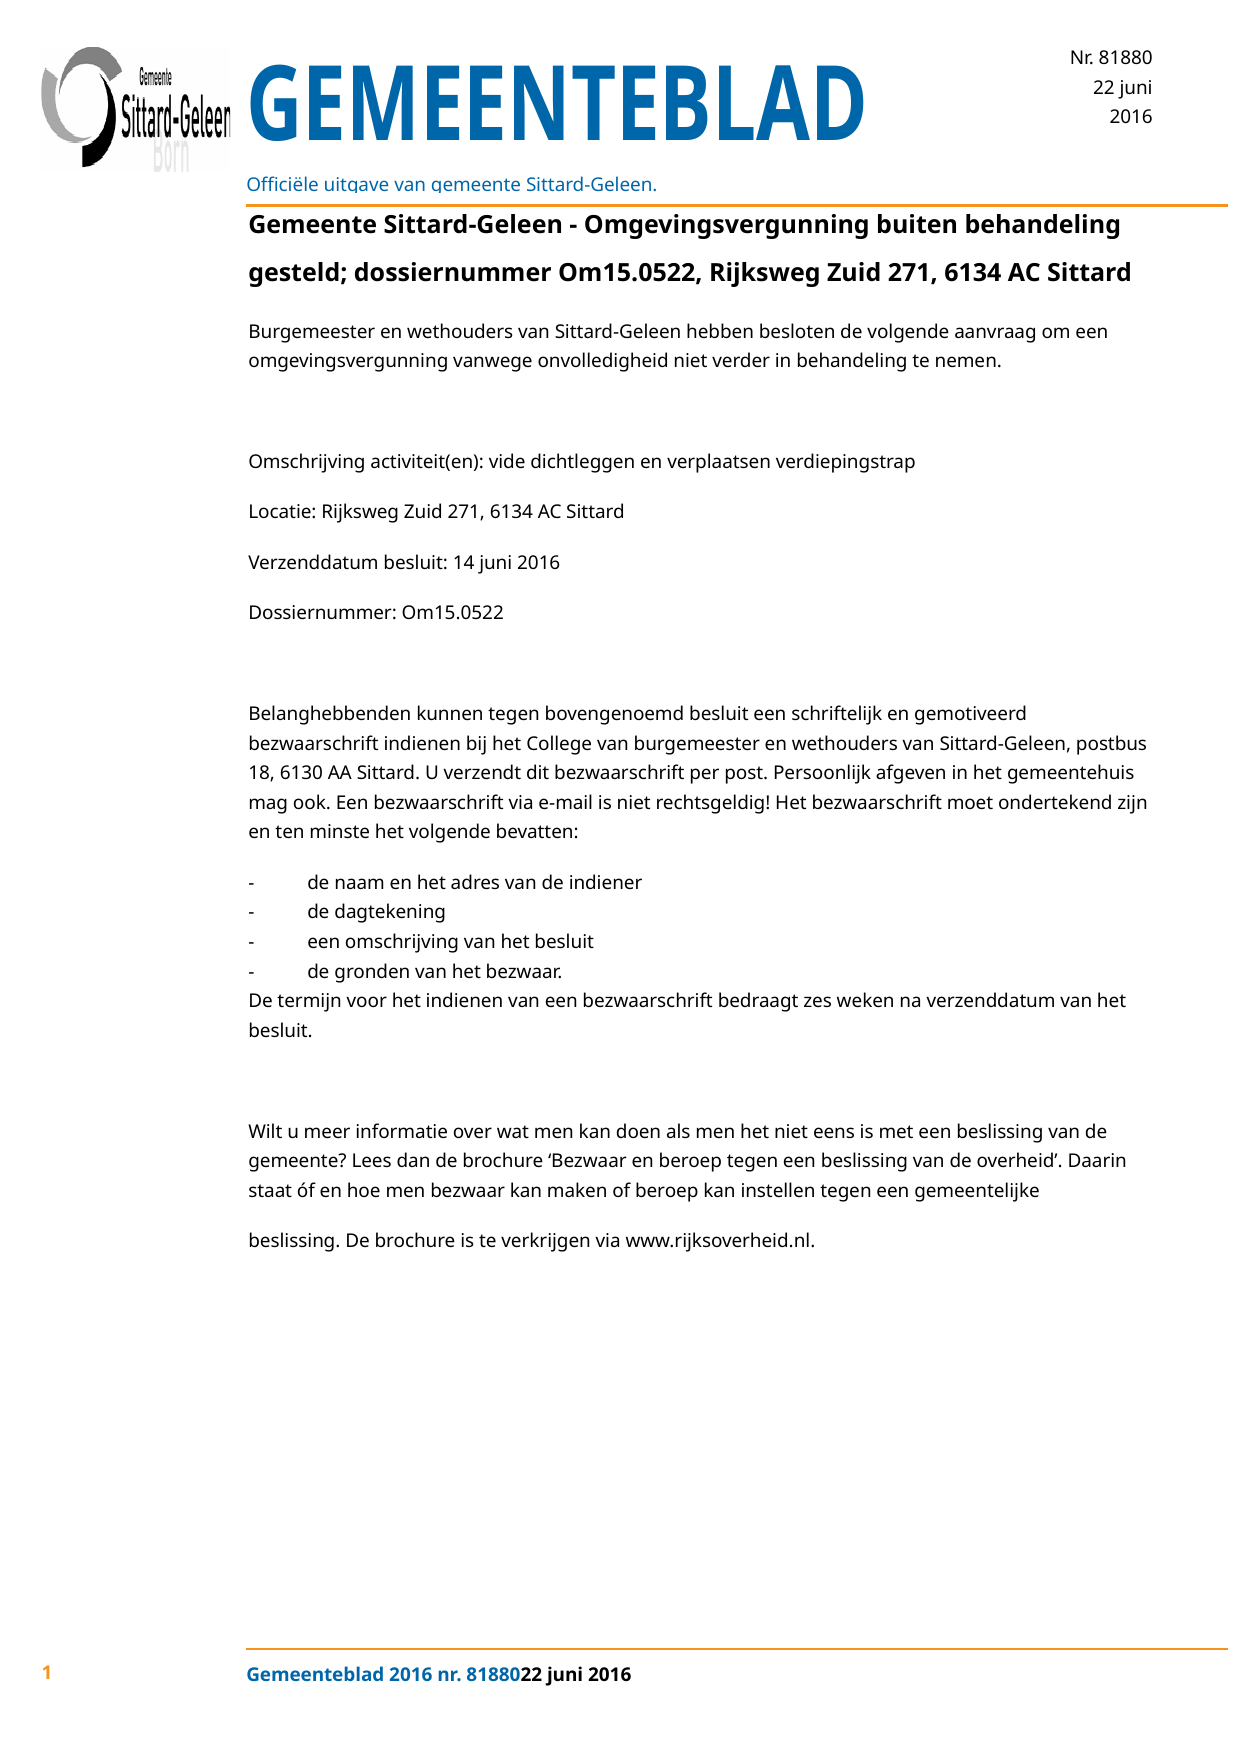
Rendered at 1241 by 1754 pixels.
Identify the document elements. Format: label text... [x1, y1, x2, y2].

text Dossiernummer: Om15.0522 [248, 599, 1152, 625]
picture [41, 47, 231, 172]
text beslissing. De brochure is te verkrijgen via www.rijksoverheid.nl. [248, 1227, 1152, 1253]
text Verzenddatum besluit: 14 juni 2016 [248, 549, 1152, 575]
text Omschrijving activiteit(en): vide dichtleggen en verplaatsen verdiepingstrap [248, 448, 1152, 474]
text Gemeente Sittard-Geleen - Omgevingsvergunning buiten behandeling gesteld; dossiernummer Om15.0522, Rijksweg Zuid 271, 6134 AC Sittard [248, 207, 1152, 288]
list de gronden van het bezwaar. [248, 958, 1152, 984]
text Belanghebbenden kunnen tegen bovengenoemd besluit een schriftelijk en gemotiveerd bezwaarschrift indienen bij het College van burgemeester en wethouders van Sittard-Geleen, postbus 18, 6130 AA Sittard. U verzendt dit bezwaarschrift per post. Persoonlijk afgeven in het gemeentehuis mag ook. Een bezwaarschrift via e-mail is niet rechtsgeldig! Het bezwaarschrift moet ondertekend zijn en ten minste het volgende bevatten: [248, 700, 1152, 844]
text De termijn voor het indienen van een bezwaarschrift bedraagt zes weken na verzenddatum van het besluit. [248, 987, 1152, 1043]
text Locatie: Rijksweg Zuid 271, 6134 AC Sittard [248, 499, 1152, 524]
text Wilt u meer informatie over wat men kan doen als men het niet eens is met een beslissing van de gemeente? Lees dan de brochure ‘Bezwaar en beroep tegen een beslissing van de overheid’. Daarin staat óf en hoe men bezwaar kan maken of beroep kan instellen tegen een gemeentelijke [248, 1118, 1152, 1203]
list de naam en het adres van de indiener [248, 869, 1152, 895]
list een omschrijving van het besluit [248, 928, 1152, 954]
list de dagtekening [248, 899, 1152, 924]
text Burgemeester en wethouders van Sittard-Geleen hebben besloten de volgende aanvraag om een omgevingsvergunning vanwege onvolledigheid niet verder in behandeling te nemen. [248, 318, 1152, 373]
